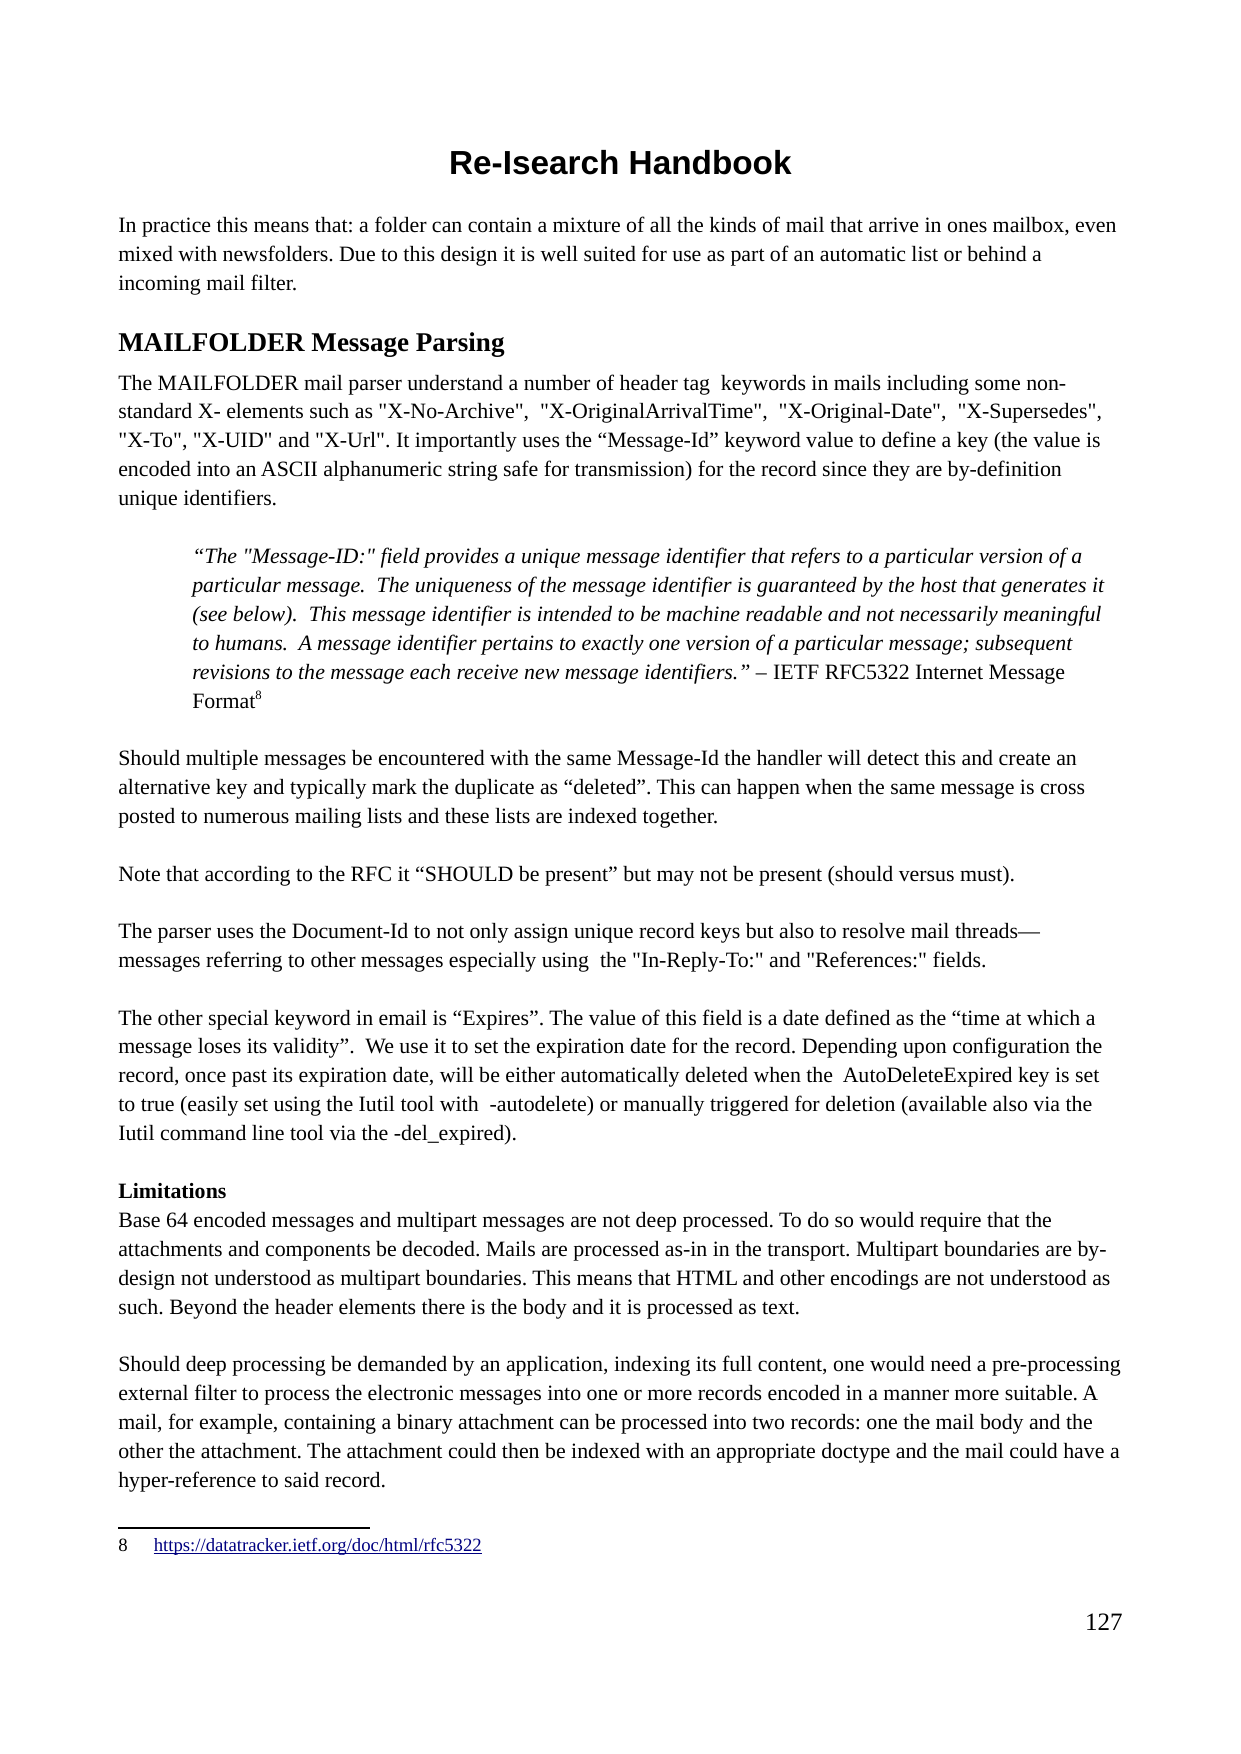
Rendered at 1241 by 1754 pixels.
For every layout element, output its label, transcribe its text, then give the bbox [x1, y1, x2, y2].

text Note that according to the RFC it “SHOULD be present” but may not be present (should versus must). [118, 861, 1122, 886]
text https://datatracker.ietf.org/doc/html/rfc5322 [118, 1534, 1122, 1556]
text Should deep processing be demanded by an application, indexing its full content, one would need a pre-processing external filter to process the electronic messages into one or more records encoded in a manner more suitable. A mail, for example, containing a binary attachment can be processed into two records: one the mail body and the other the attachment. The attachment could then be indexed with an appropriate doctype and the mail could have a hyper-reference to said record. [118, 1351, 1122, 1492]
subtitle MAILFOLDER Message Parsing [118, 326, 1122, 357]
text Should multiple messages be encountered with the same Message-Id the handler will detect this and create an alternative key and typically mark the duplicate as “deleted”. This can happen when the same message is cross posted to numerous mailing lists and these lists are indexed together. [118, 745, 1122, 828]
text The other special keyword in email is “Expires”. The value of this field is a date defined as the “time at which a message loses its validity”. We use it to set the expiration date for the record. Depending upon configuration the record, once past its expiration date, will be either automatically deleted when the AutoDeleteExpired key is set to true (easily set using the Iutil tool with -autodelete) or manually triggered for deletion (available also via the Iutil command line tool via the -del_expired). [118, 1004, 1122, 1146]
text “The "Message-ID:" field provides a unique message identifier that refers to a particular version of a particular message. The uniqueness of the message identifier is guaranteed by the host that generates it (see below). This message identifier is intended to be machine readable and not necessarily meaningful to humans. A message identifier pertains to exactly one version of a particular message; subsequent revisions to the message each receive new message identifiers.” – IETF RFC5322 Internet Message Format [192, 543, 1122, 713]
text The parser uses the Document-Id to not only assign unique record keys but also to resolve mail threads—messages referring to other messages especially using the "In-Reply-To:" and "References:" fields. [118, 918, 1122, 972]
text Limitations [118, 1178, 1122, 1203]
text Base 64 encoded messages and multipart messages are not deep processed. To do so would require that the attachments and components be decoded. Mails are processed as-in in the transport. Multipart boundaries are by-design not understood as multipart boundaries. This means that HTML and other encodings are not understood as such. Beyond the header elements there is the body and it is processed as text. [118, 1207, 1122, 1319]
text In practice this means that: a folder can contain a mixture of all the kinds of mail that arrive in ones mailbox, even mixed with newsfolders. Due to this design it is well suited for use as part of an automatic list or behind a incoming mail filter. [118, 212, 1122, 295]
text The MAILFOLDER mail parser understand a number of header tag keywords in mails including some non-standard X- elements such as "X-No-Archive", "X-OriginalArrivalTime", "X-Original-Date", "X-Supersedes", "X-To", "X-UID" and "X-Url". It importantly uses the “Message-Id” keyword value to define a key (the value is encoded into an ASCII alphanumeric string safe for transmission) for the record since they are by-definition unique identifiers. [118, 369, 1122, 511]
